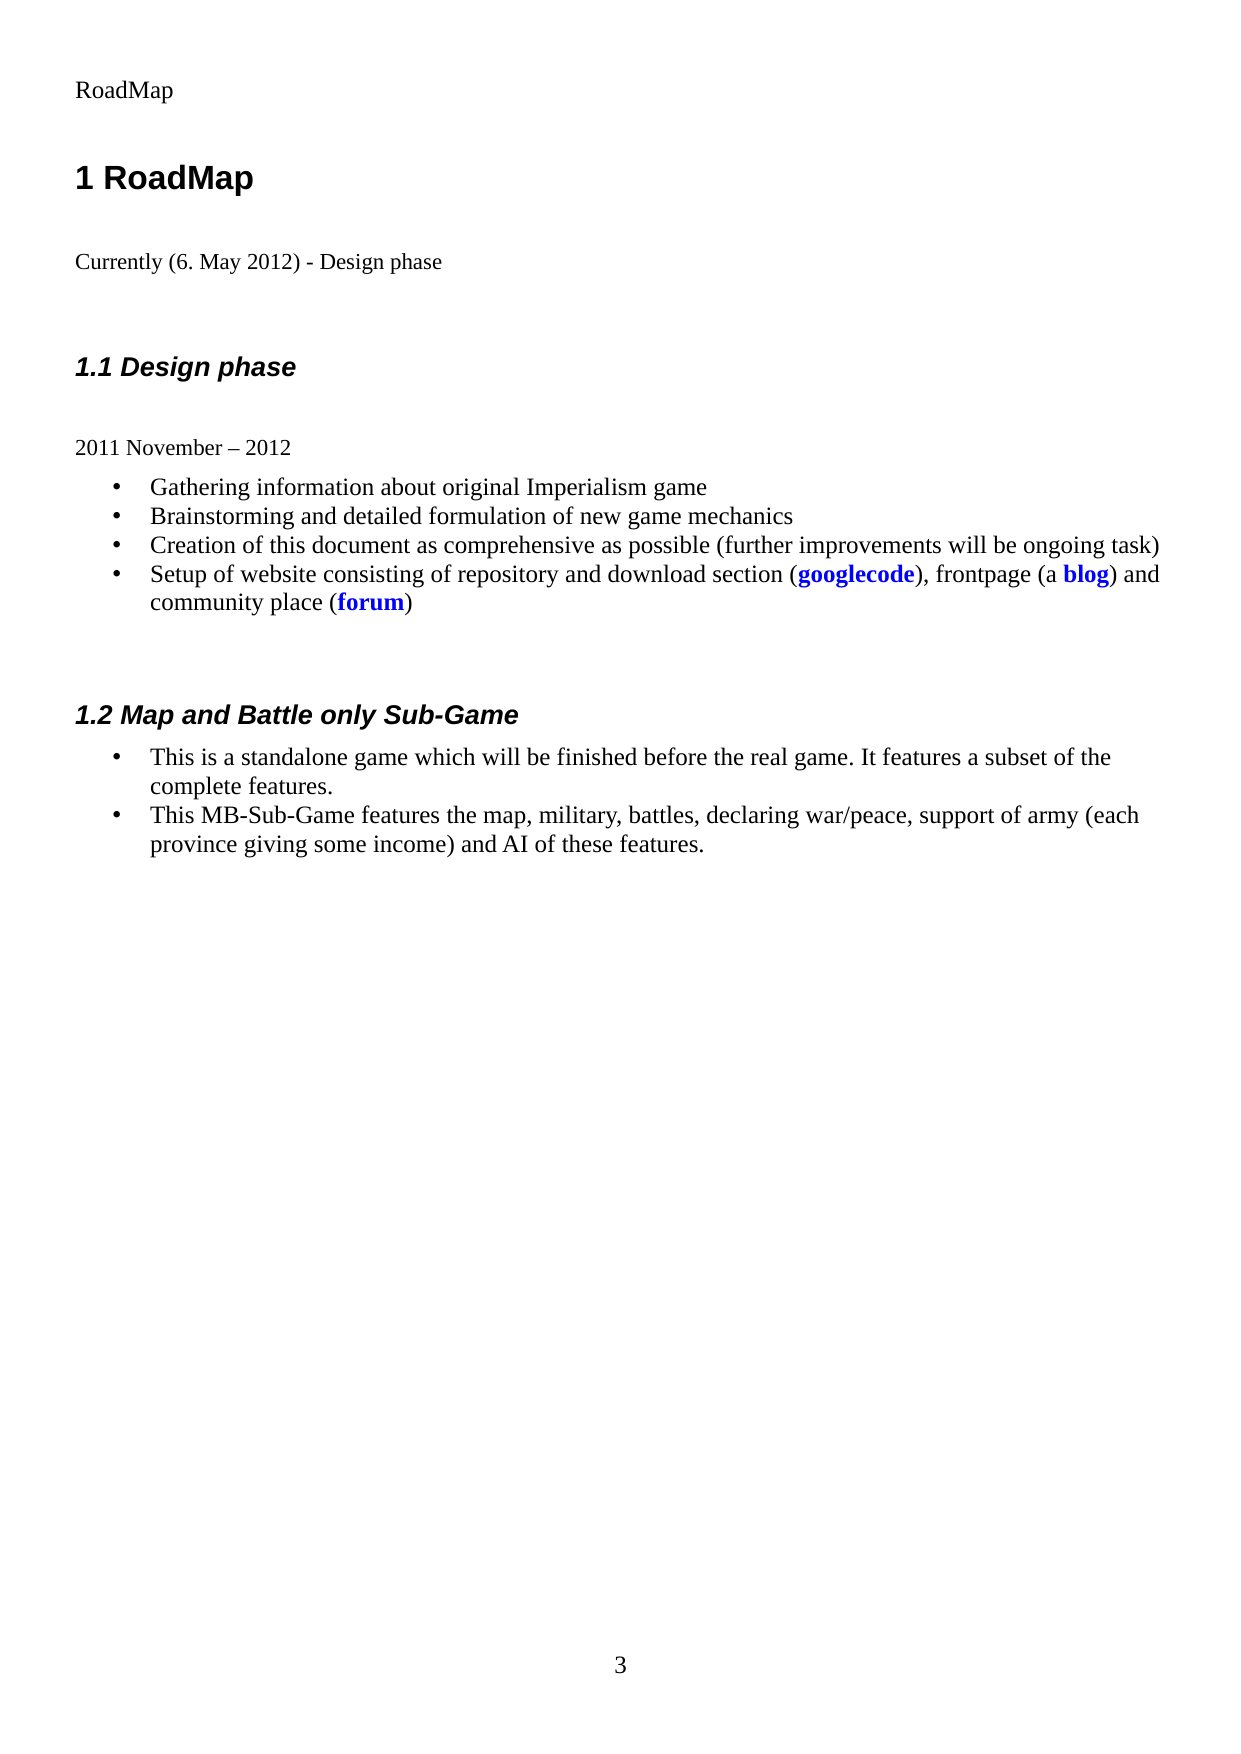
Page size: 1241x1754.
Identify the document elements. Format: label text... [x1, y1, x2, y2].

subtitle Map and Battle only Sub-Game [75, 699, 1166, 730]
list This MB-Sub-Game features the map, military, battles, declaring war/peace, support of army (each province giving some income) and AI of these features. [112, 800, 1166, 857]
list Creation of this document as comprehensive as possible (further improvements will be ongoing task) [112, 530, 1166, 559]
list This is a standalone game which will be finished before the real game. It features a subset of the complete features. [112, 742, 1166, 800]
list Brainstorming and detailed formulation of new game mechanics [112, 501, 1166, 530]
text Currently (6. May 2012) - Design phase [75, 248, 1166, 274]
list Gathering information about original Imperialism game [112, 472, 1166, 501]
list Setup of website consisting of repository and download section (googlecode), frontpage (a blog) and community place (forum) [112, 559, 1166, 616]
subtitle Design phase [75, 351, 1166, 382]
text 2011 November – 2012 [75, 433, 1166, 460]
subtitle RoadMap [75, 158, 1166, 197]
